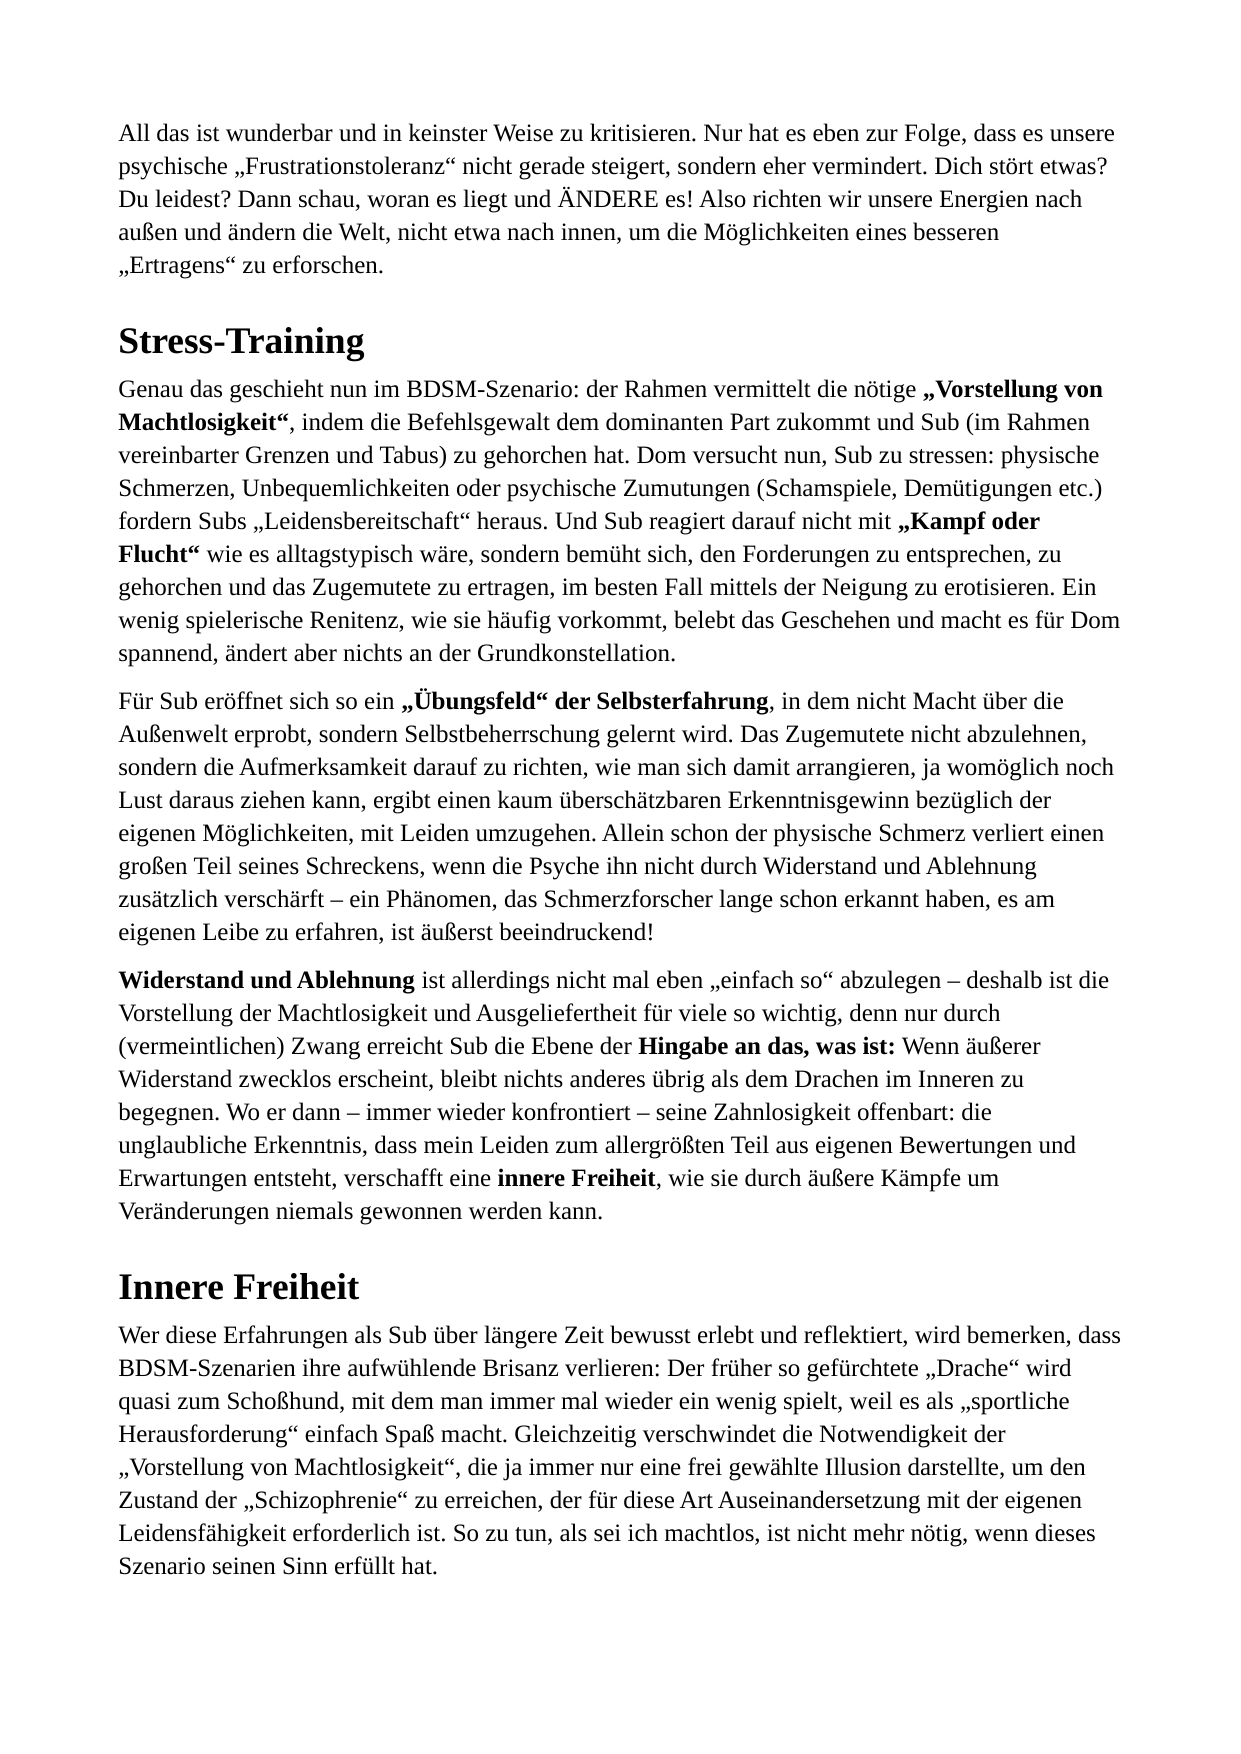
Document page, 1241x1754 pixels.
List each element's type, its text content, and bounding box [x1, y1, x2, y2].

subtitle Stress-Training [118, 319, 1122, 362]
text Genau das geschieht nun im BDSM-Szenario: der Rahmen vermittelt die nötige „Vorstellung von Machtlosigkeit“, indem die Befehlsgewalt dem dominanten Part zukommt und Sub (im Rahmen vereinbarter Grenzen und Tabus) zu gehorchen hat. Dom versucht nun, Sub zu stressen: physische Schmerzen, Unbequemlichkeiten oder psychische Zumutungen (Schamspiele, Demütigungen etc.) fordern Subs „Leidensbereitschaft“ heraus. Und Sub reagiert darauf nicht mit „Kampf oder Flucht“ wie es alltagstypisch wäre, sondern bemüht sich, den Forderungen zu entsprechen, zu gehorchen und das Zugemutete zu ertragen, im besten Fall mittels der Neigung zu erotisieren. Ein wenig spielerische Renitenz, wie sie häufig vorkommt, belebt das Geschehen und macht es für Dom spannend, ändert aber nichts an der Grundkonstellation. [118, 374, 1122, 667]
subtitle Innere Freiheit [118, 1264, 1122, 1307]
text Wer diese Erfahrungen als Sub über längere Zeit bewusst erlebt und reflektiert, wird bemerken, dass BDSM-Szenarien ihre aufwühlende Brisanz verlieren: Der früher so gefürchtete „Drache“ wird quasi zum Schoßhund, mit dem man immer mal wieder ein wenig spielt, weil es als „sportliche Herausforderung“ einfach Spaß macht. Gleichzeitig verschwindet die Notwendigkeit der „Vorstellung von Machtlosigkeit“, die ja immer nur eine frei gewählte Illusion darstellte, um den Zustand der „Schizophrenie“ zu erreichen, der für diese Art Auseinandersetzung mit der eigenen Leidensfähigkeit erforderlich ist. So zu tun, als sei ich machtlos, ist nicht mehr nötig, wenn dieses Szenario seinen Sinn erfüllt hat. [118, 1320, 1122, 1580]
text All das ist wunderbar und in keinster Weise zu kritisieren. Nur hat es eben zur Folge, dass es unsere psychische „Frustrationstoleranz“ nicht gerade steigert, sondern eher vermindert. Dich stört etwas? Du leidest? Dann schau, woran es liegt und ÄNDERE es! Also richten wir unsere Energien nach außen und ändern die Welt, nicht etwa nach innen, um die Möglichkeiten eines besseren „Ertragens“ zu erforschen. [118, 118, 1122, 279]
text Für Sub eröffnet sich so ein „Übungsfeld“ der Selbsterfahrung, in dem nicht Macht über die Außenwelt erprobt, sondern Selbstbeherrschung gelernt wird. Das Zugemutete nicht abzulehnen, sondern die Aufmerksamkeit darauf zu richten, wie man sich damit arrangieren, ja womöglich noch Lust daraus ziehen kann, ergibt einen kaum überschätzbaren Erkenntnisgewinn bezüglich der eigenen Möglichkeiten, mit Leiden umzugehen. Allein schon der physische Schmerz verliert einen großen Teil seines Schreckens, wenn die Psyche ihn nicht durch Widerstand und Ablehnung zusätzlich verschärft – ein Phänomen, das Schmerzforscher lange schon erkannt haben, es am eigenen Leibe zu erfahren, ist äußerst beeindruckend! [118, 686, 1122, 946]
text Widerstand und Ablehnung ist allerdings nicht mal eben „einfach so“ abzulegen – deshalb ist die Vorstellung der Machtlosigkeit und Ausgeliefertheit für viele so wichtig, denn nur durch (vermeintlichen) Zwang erreicht Sub die Ebene der Hingabe an das, was ist: Wenn äußerer Widerstand zwecklos erscheint, bleibt nichts anderes übrig als dem Drachen im Inneren zu begegnen. Wo er dann – immer wieder konfrontiert – seine Zahnlosigkeit offenbart: die unglaubliche Erkenntnis, dass mein Leiden zum allergrößten Teil aus eigenen Bewertungen und Erwartungen entsteht, verschafft eine innere Freiheit, wie sie durch äußere Kämpfe um Veränderungen niemals gewonnen werden kann. [118, 965, 1122, 1225]
